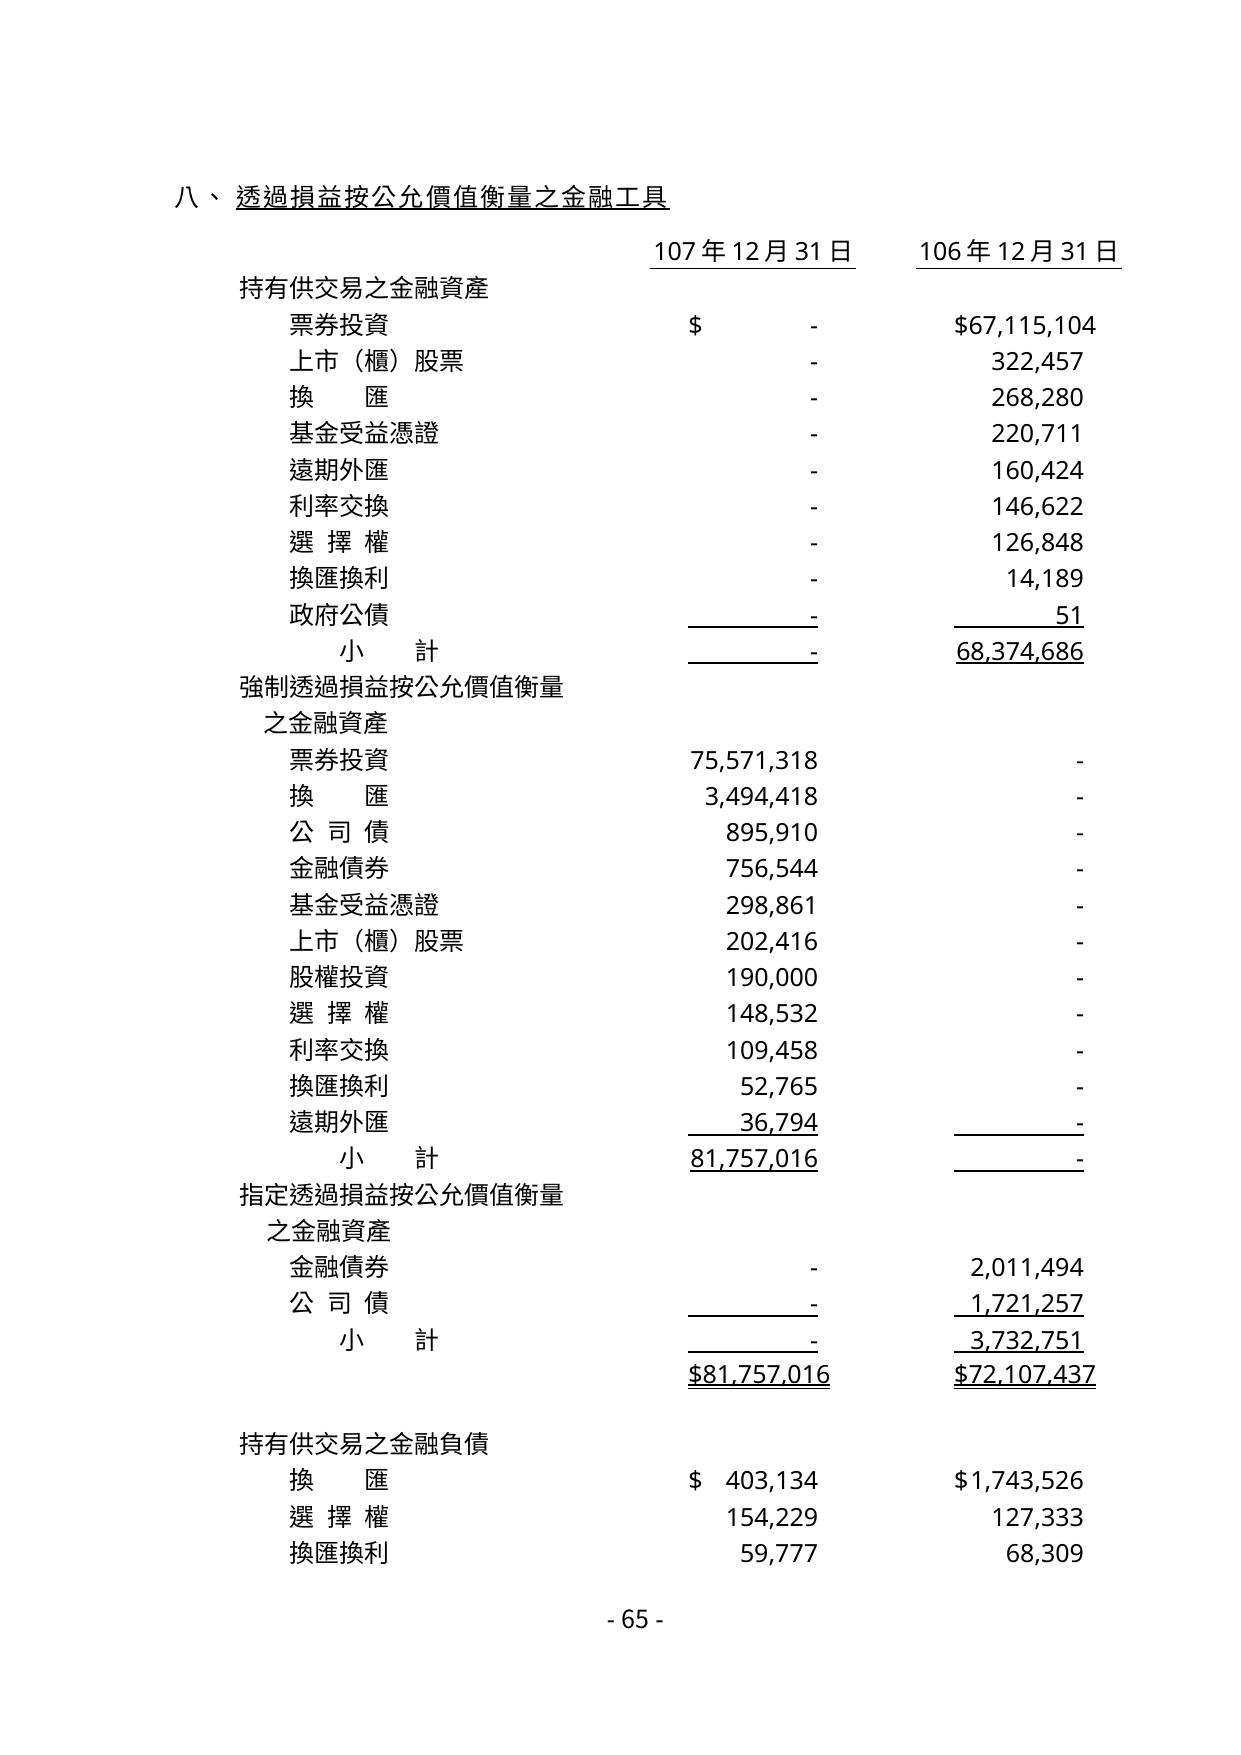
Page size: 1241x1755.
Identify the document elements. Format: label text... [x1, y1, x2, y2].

table_cell [591, 668, 650, 740]
table_cell - [650, 450, 856, 486]
table_cell [856, 740, 916, 776]
table_cell 1,721,257 [916, 1284, 1122, 1320]
table_cell 持有供交易之金融資產 [236, 268, 591, 305]
table_cell [650, 269, 856, 305]
table_cell - [650, 414, 856, 450]
table_cell 14,189 [916, 559, 1122, 595]
table_cell 36,794 [650, 1103, 856, 1139]
table_cell 選 擇 權 [236, 994, 591, 1030]
table_cell 換匯換利 [236, 559, 591, 595]
table_cell [591, 1066, 650, 1103]
table_cell [591, 631, 650, 668]
table_cell [856, 994, 916, 1030]
table_cell [591, 1461, 650, 1497]
table_cell [856, 776, 916, 813]
table_cell - [916, 740, 1122, 776]
table_cell [856, 668, 916, 740]
table_cell [591, 1356, 650, 1390]
table_cell [856, 268, 916, 305]
table_cell [236, 1356, 591, 1390]
table_cell [591, 378, 650, 414]
table_cell - [650, 631, 856, 668]
table_cell - [650, 1248, 856, 1284]
table_cell [591, 958, 650, 994]
table_cell 小 計 [236, 1320, 591, 1356]
table_cell 金融債券 [236, 1248, 591, 1284]
text 八、 透過損益按公允價值衡量之金融工具 [148, 177, 1122, 213]
table_cell - [650, 341, 856, 378]
table_cell [856, 813, 916, 849]
table_cell $ 72,107,437 [916, 1356, 1122, 1390]
table_cell [856, 486, 916, 523]
table_cell $ 403,134 [650, 1461, 856, 1497]
table_cell $ 1,743,526 [916, 1461, 1122, 1497]
table_header [591, 232, 650, 268]
table_cell - [916, 1030, 1122, 1066]
table_cell - [916, 776, 1122, 813]
table_cell [856, 414, 916, 450]
table_cell 220,711 [916, 414, 1122, 450]
table_cell 換 匯 [236, 1461, 591, 1497]
table_cell 68,374,686 [916, 631, 1122, 668]
table_cell [591, 341, 650, 378]
table_cell [591, 450, 650, 486]
table_cell [591, 1284, 650, 1320]
table_cell 上市（櫃）股票 [236, 341, 591, 378]
table_cell [856, 1284, 916, 1320]
table_cell [856, 523, 916, 559]
table_cell [856, 378, 916, 414]
table_cell 換匯換利 [236, 1066, 591, 1103]
table_cell 小 計 [236, 631, 591, 668]
table_cell [856, 341, 916, 378]
table_cell - [916, 1139, 1122, 1175]
table_cell 2,011,494 [916, 1248, 1122, 1284]
table_cell 127,333 [916, 1497, 1122, 1533]
table_cell [591, 1175, 650, 1248]
table_cell [591, 1320, 650, 1356]
table_cell 160,424 [916, 450, 1122, 486]
table_cell [591, 1103, 650, 1139]
table_cell - [916, 958, 1122, 994]
table_cell 268,280 [916, 378, 1122, 414]
table_cell 政府公債 [236, 595, 591, 631]
table_cell 公 司 債 [236, 1284, 591, 1320]
table_cell [591, 740, 650, 776]
table_cell 上市（櫃）股票 [236, 921, 591, 958]
table_cell 換 匯 [236, 378, 591, 414]
table_cell [856, 1533, 916, 1569]
table_cell - [650, 559, 856, 595]
table_cell 持有供交易之金融負債 [236, 1425, 591, 1461]
table_cell [856, 1103, 916, 1139]
table_cell 股權投資 [236, 958, 591, 994]
table_cell [856, 885, 916, 921]
table_cell 3,494,418 [650, 776, 856, 813]
table_cell [856, 1320, 916, 1356]
table_cell 遠期外匯 [236, 450, 591, 486]
table_cell 190,000 [650, 958, 856, 994]
table_cell 298,861 [650, 885, 856, 921]
table_cell 51 [916, 595, 1122, 631]
table_cell [856, 631, 916, 668]
table_cell [591, 776, 650, 813]
table_cell [591, 885, 650, 921]
table_cell [856, 450, 916, 486]
table_cell [591, 813, 650, 849]
table_cell - [916, 849, 1122, 885]
table_header 106年12月31日 [916, 232, 1122, 268]
table_cell 146,622 [916, 486, 1122, 523]
table_cell [856, 1139, 916, 1175]
table_cell [856, 1248, 916, 1284]
table_cell 基金受益憑證 [236, 885, 591, 921]
table_cell [856, 595, 916, 631]
table_cell [591, 268, 650, 305]
table_cell [856, 305, 916, 341]
table_cell 指定透過損益按公允價值衡量之金融資產 [236, 1175, 591, 1248]
table_cell - [916, 921, 1122, 958]
table_cell 票券投資 [236, 740, 591, 776]
table_cell $ - [650, 305, 856, 341]
table_cell [591, 1390, 650, 1424]
table_header [236, 232, 591, 268]
table_cell 3,732,751 [916, 1320, 1122, 1356]
table_cell - [916, 1066, 1122, 1103]
table_cell [591, 414, 650, 450]
table_cell [591, 486, 650, 523]
table_cell 126,848 [916, 523, 1122, 559]
table_cell [591, 849, 650, 885]
table_cell - [916, 813, 1122, 849]
table_cell [650, 1390, 856, 1424]
table_cell [856, 1030, 916, 1066]
table_cell [856, 1175, 916, 1248]
table_cell [591, 1248, 650, 1284]
table_cell 148,532 [650, 994, 856, 1030]
table_cell [856, 1390, 916, 1424]
table_cell [856, 849, 916, 885]
table_cell [856, 1461, 916, 1497]
table_cell [591, 1139, 650, 1175]
table_cell 59,777 [650, 1533, 856, 1569]
table_cell [591, 1497, 650, 1533]
table_cell [591, 994, 650, 1030]
table_cell [650, 1175, 856, 1248]
table_cell [916, 1175, 1122, 1248]
table_cell 202,416 [650, 921, 856, 958]
table_header [856, 232, 916, 268]
table_cell 公 司 債 [236, 813, 591, 849]
table_cell - [650, 1320, 856, 1356]
table_cell [591, 559, 650, 595]
table_cell [856, 1356, 916, 1390]
table_cell 322,457 [916, 341, 1122, 378]
table_cell [591, 595, 650, 631]
table_cell 換 匯 [236, 776, 591, 813]
table_cell [916, 269, 1122, 305]
table_cell 756,544 [650, 849, 856, 885]
table_cell [856, 1066, 916, 1103]
table_cell [916, 1390, 1122, 1424]
table_cell [236, 1390, 591, 1424]
table_cell [591, 523, 650, 559]
table_cell 75,571,318 [650, 740, 856, 776]
table_cell 基金受益憑證 [236, 414, 591, 450]
table_cell - [650, 378, 856, 414]
table_cell 68,309 [916, 1533, 1122, 1569]
table_cell 票券投資 [236, 305, 591, 341]
table_cell 小 計 [236, 1139, 591, 1175]
table_cell 52,765 [650, 1066, 856, 1103]
table_cell 利率交換 [236, 486, 591, 523]
table_cell 換匯換利 [236, 1533, 591, 1569]
table_cell [856, 1497, 916, 1533]
table_cell [591, 305, 650, 341]
table_cell [591, 1030, 650, 1066]
table_cell [856, 921, 916, 958]
table_cell 109,458 [650, 1030, 856, 1066]
table_cell - [916, 1103, 1122, 1139]
table_cell 遠期外匯 [236, 1103, 591, 1139]
table_cell [916, 668, 1122, 740]
table_cell 81,757,016 [650, 1139, 856, 1175]
table_cell - [916, 994, 1122, 1030]
table_cell $ 67,115,104 [916, 305, 1122, 341]
table_cell 選 擇 權 [236, 1497, 591, 1533]
table_cell [916, 1425, 1122, 1461]
table_cell [650, 1425, 856, 1461]
table_cell $ 81,757,016 [650, 1356, 856, 1390]
table_cell 強制透過損益按公允價值衡量之金融資產 [236, 668, 591, 740]
table_cell 選 擇 權 [236, 523, 591, 559]
table_cell 金融債券 [236, 849, 591, 885]
table_cell - [650, 595, 856, 631]
table_cell [591, 921, 650, 958]
table_cell [856, 958, 916, 994]
table_cell [591, 1533, 650, 1569]
table_cell [650, 668, 856, 740]
table_header 107年12月31日 [650, 232, 856, 268]
table_cell - [650, 1284, 856, 1320]
table_cell - [916, 885, 1122, 921]
table_cell [856, 559, 916, 595]
table_cell 895,910 [650, 813, 856, 849]
table_cell [591, 1425, 650, 1461]
table_cell - [650, 523, 856, 559]
table_cell 利率交換 [236, 1030, 591, 1066]
table_cell 154,229 [650, 1497, 856, 1533]
table_cell - [650, 486, 856, 523]
table_cell [856, 1425, 916, 1461]
